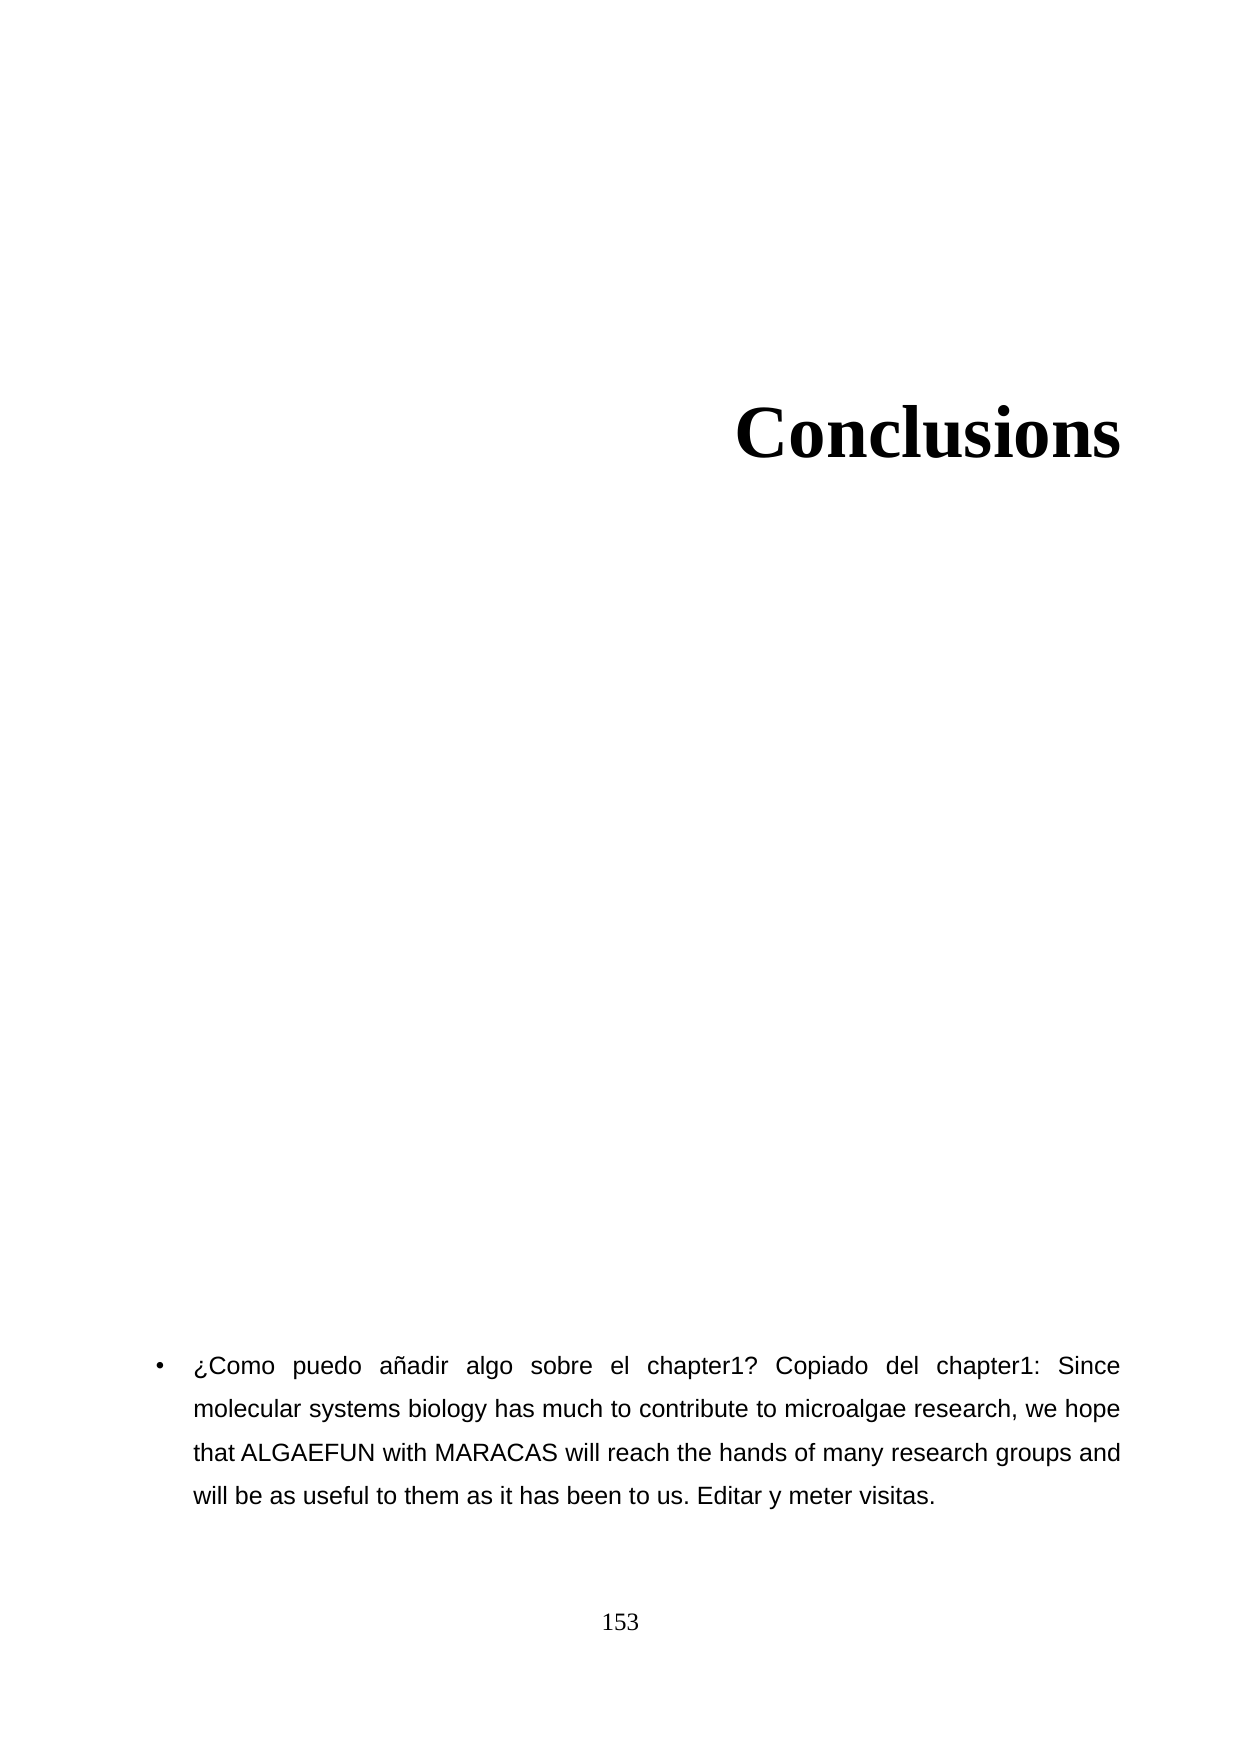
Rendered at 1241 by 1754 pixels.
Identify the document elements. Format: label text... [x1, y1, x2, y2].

subtitle Conclusions [118, 387, 1122, 473]
list ¿Como puedo añadir algo sobre el chapter1? Copiado del chapter1: Since molecular systems biology has much to contribute to microalgae research, we hope that ALGAEFUN with MARACAS will reach the hands of many research groups and will be as useful to them as it has been to us. Editar y meter visitas. [156, 1351, 1122, 1509]
